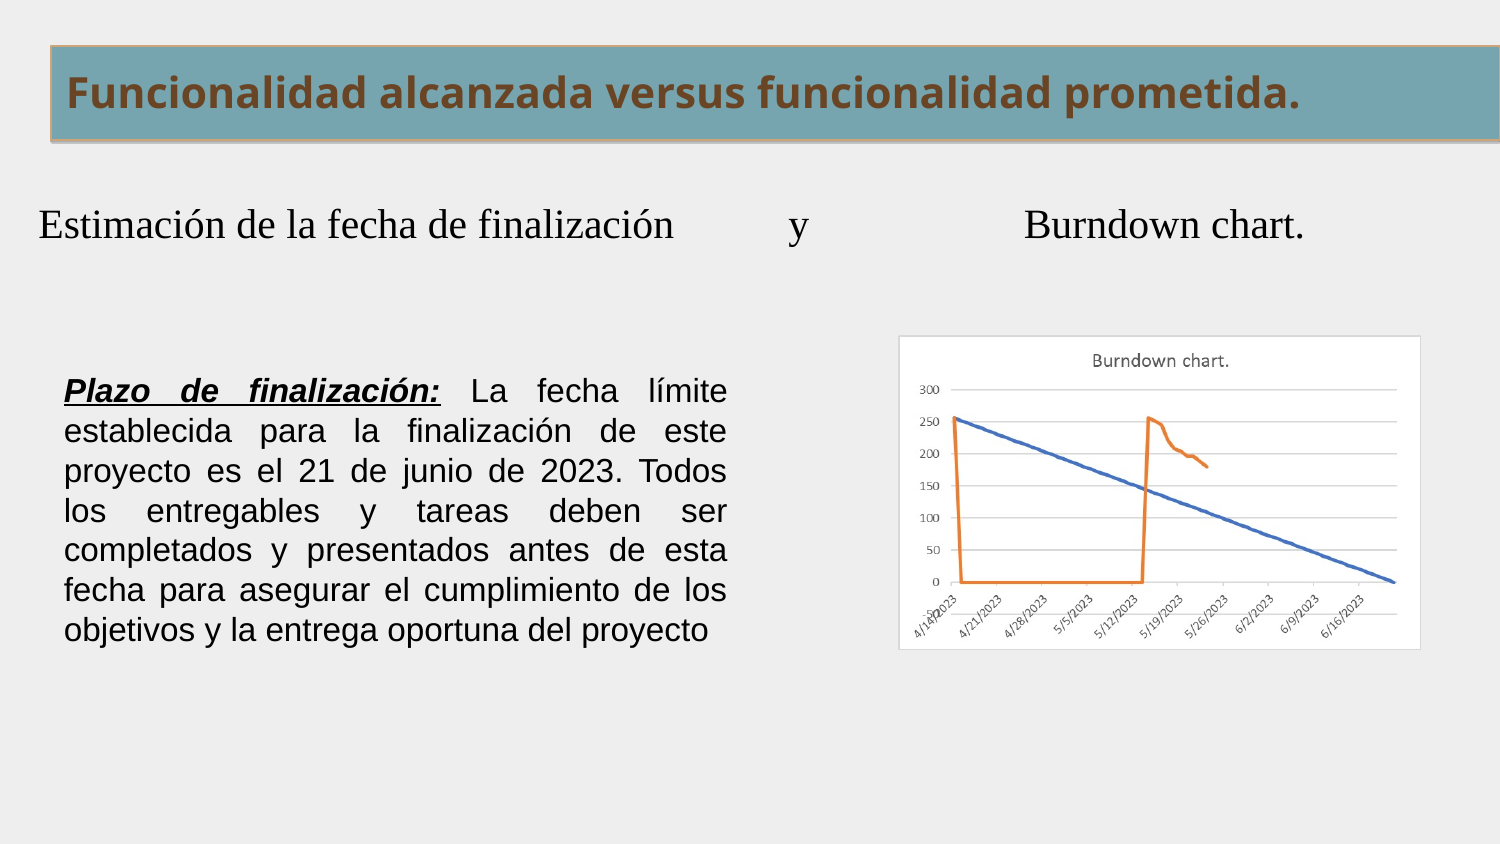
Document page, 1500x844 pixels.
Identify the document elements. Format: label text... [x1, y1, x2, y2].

text_box Plazo de finalización: La fecha límite establecida para la finalización de este proyecto es el 21 de junio de 2023. Todos los entregables y tareas deben ser completados y presentados antes de esta fecha para asegurar el cumplimiento de los objetivos y la entrega oportuna del proyecto [48, 353, 744, 664]
text_box Estimación de la fecha de finalización y Burndown chart. [23, 182, 1447, 263]
title Funcionalidad alcanzada versus funcionalidad prometida. [50, 45, 1500, 140]
picture [898, 335, 1421, 650]
